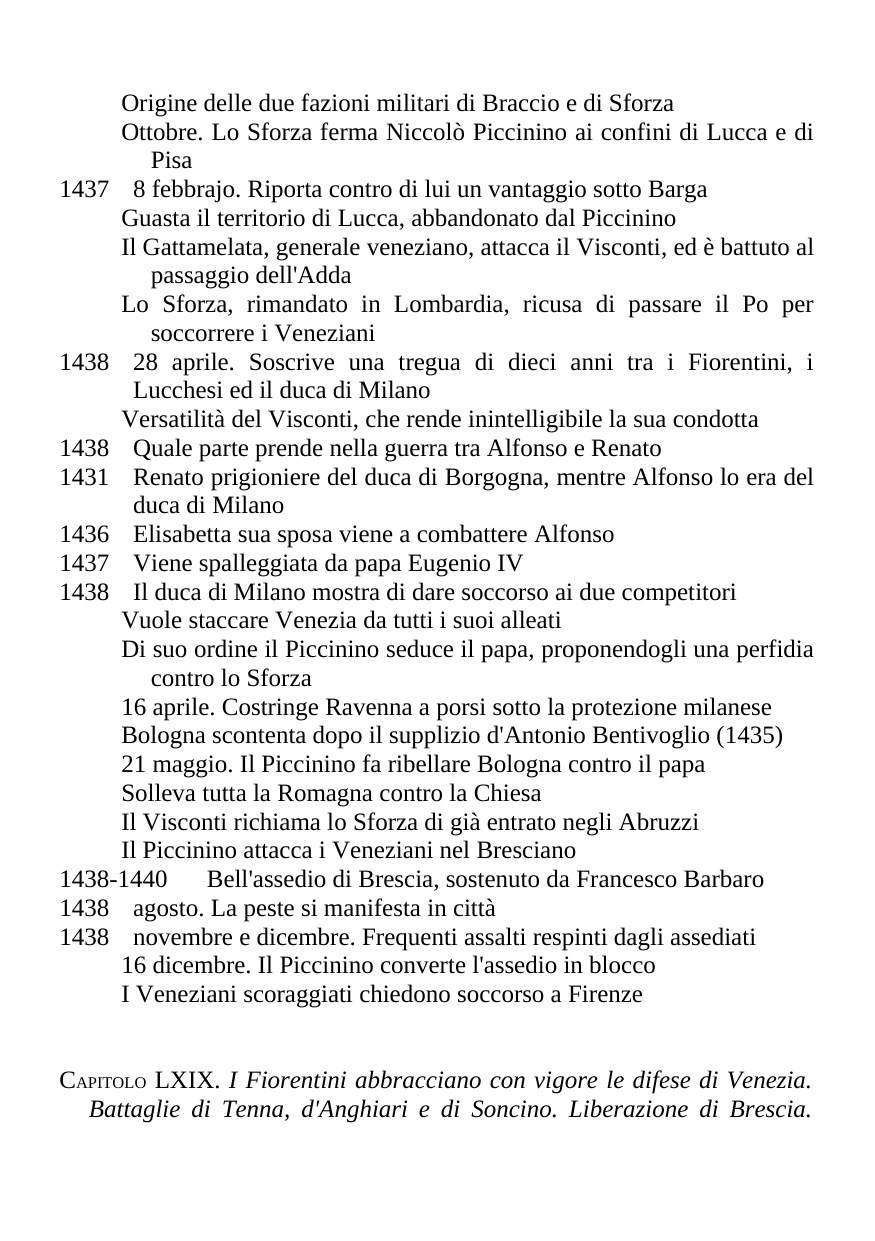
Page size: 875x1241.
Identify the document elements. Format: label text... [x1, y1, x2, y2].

text 21 maggio. Il Piccinino fa ribellare Bologna contro il papa [121, 749, 815, 778]
text Vuole staccare Venezia da tutti i suoi alleati [121, 605, 815, 634]
text 1431 Renato prigioniere del duca di Borgogna, mentre Alfonso lo era del duca di Milano [59, 462, 815, 519]
text 1437 Viene spalleggiata da papa Eugenio IV [59, 548, 815, 577]
text 16 aprile. Costringe Ravenna a porsi sotto la protezione milanese [121, 692, 815, 720]
text Guasta il territorio di Lucca, abbandonato dal Piccinino [121, 203, 815, 232]
text 1438-1440 Bell'assedio di Brescia, sostenuto da Francesco Barbaro [59, 864, 815, 893]
text 1438 novembre e dicembre. Frequenti assalti respinti dagli assediati [59, 922, 815, 950]
text Versatilità del Visconti, che rende inintelligibile la sua condotta [121, 404, 815, 433]
text Ottobre. Lo Sforza ferma Niccolò Piccinino ai confini di Lucca e di Pisa [121, 117, 815, 174]
text I Veneziani scoraggiati chiedono soccorso a Firenze [121, 979, 815, 1008]
text Il Piccinino attacca i Veneziani nel Bresciano [121, 835, 815, 864]
text 1436 Elisabetta sua sposa viene a combattere Alfonso [59, 519, 815, 548]
text Origine delle due fazioni militari di Braccio e di Sforza [121, 88, 815, 117]
text Il Visconti richiama lo Sforza di già entrato negli Abruzzi [121, 807, 815, 835]
text 16 dicembre. Il Piccinino converte l'assedio in blocco [121, 950, 815, 979]
text Il Gattamelata, generale veneziano, attacca il Visconti, ed è battuto al passaggio dell'Adda [121, 232, 815, 289]
text 1438 28 aprile. Soscrive una tregua di dieci anni tra i Fiorentini, i Lucchesi ed il duca di Milano [59, 347, 815, 404]
text Di suo ordine il Piccinino seduce il papa, proponendogli una perfidia contro lo Sforza [121, 634, 815, 692]
text Bologna scontenta dopo il supplizio d'Antonio Bentivoglio (1435) [121, 720, 815, 749]
text Solleva tutta la Romagna contro la Chiesa [121, 778, 815, 807]
text 1438 Quale parte prende nella guerra tra Alfonso e Renato [59, 433, 815, 462]
text Capitolo LXIX. I Fiorentini abbracciano con vigore le difese di Venezia. Battaglie di Tenna, d'Anghiari e di Soncino. Liberazione di Brescia. [59, 1065, 815, 1123]
text 1438 agosto. La peste si manifesta in città [59, 893, 815, 922]
text 1437 8 febbrajo. Riporta contro di lui un vantaggio sotto Barga [59, 174, 815, 203]
text 1438 Il duca di Milano mostra di dare soccorso ai due competitori [59, 577, 815, 605]
text Lo Sforza, rimandato in Lombardia, ricusa di passare il Po per soccorrere i Veneziani [121, 289, 815, 347]
